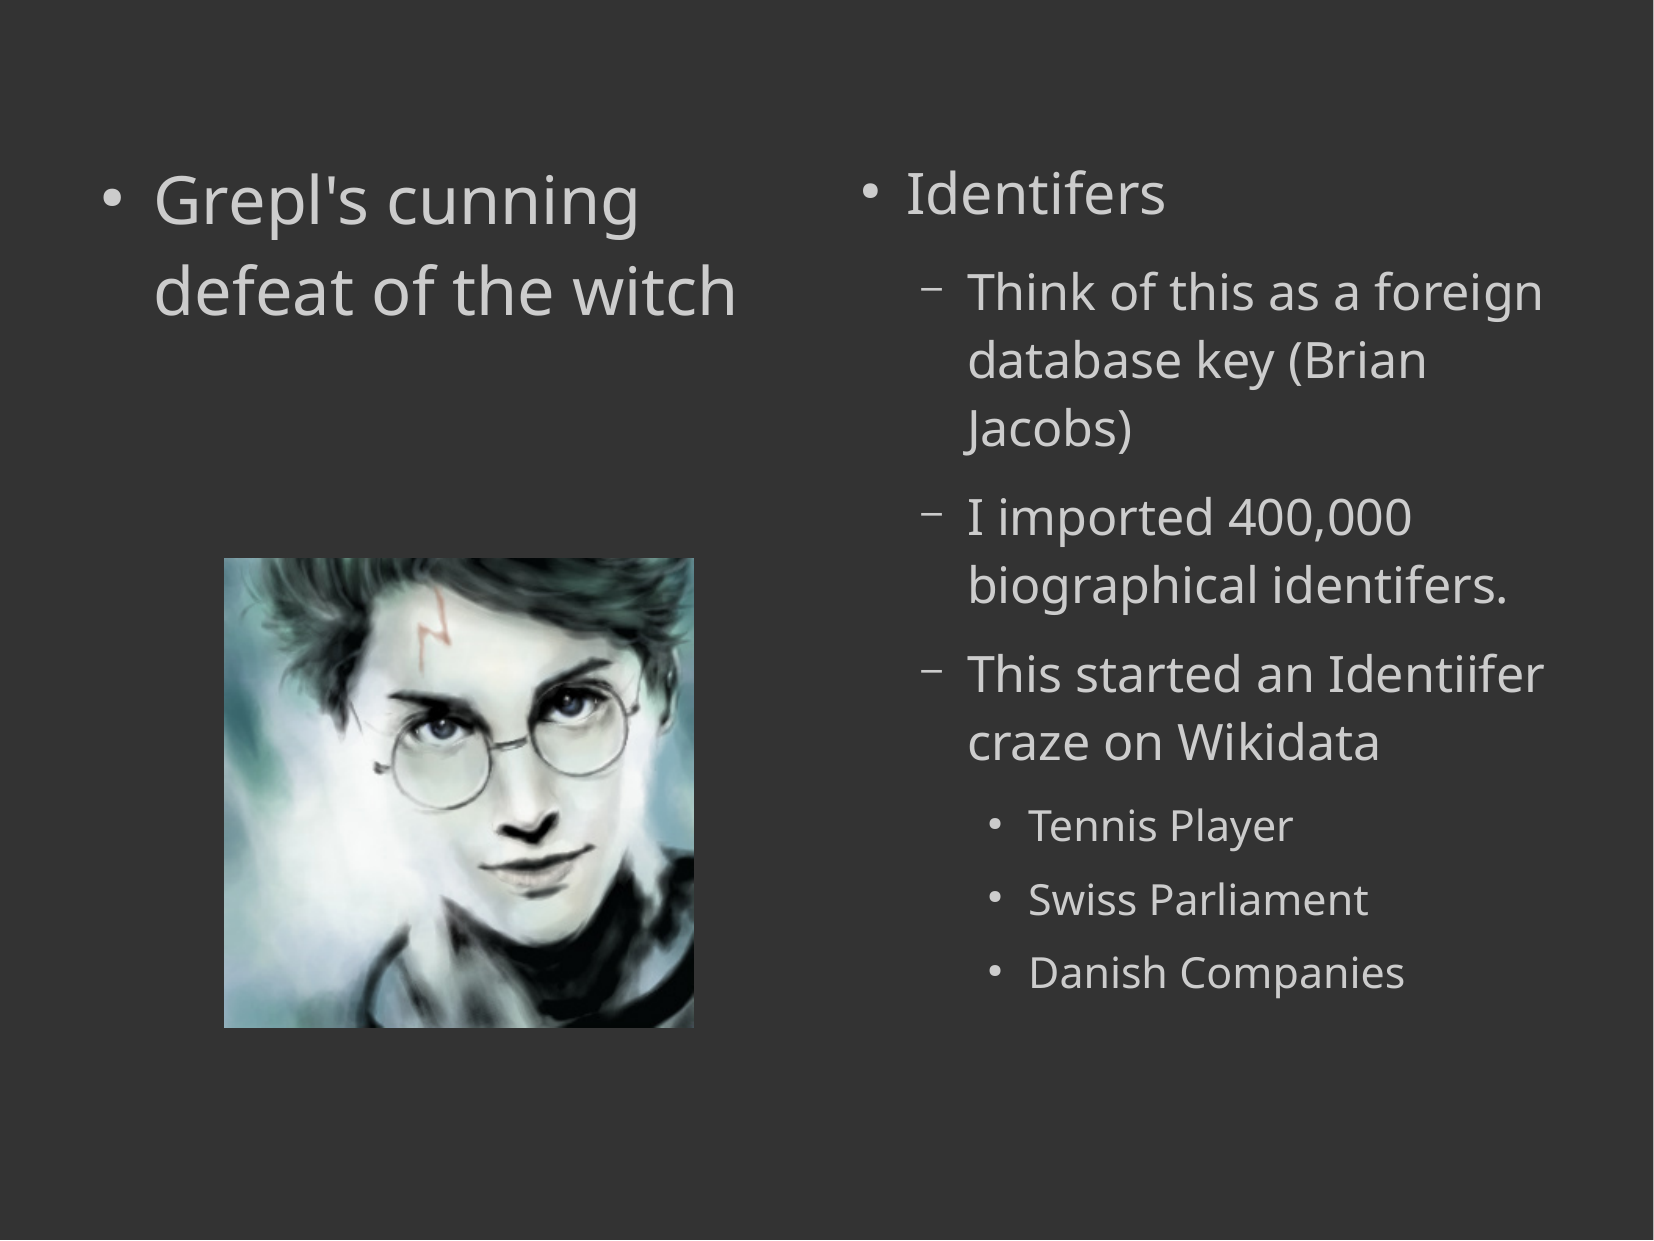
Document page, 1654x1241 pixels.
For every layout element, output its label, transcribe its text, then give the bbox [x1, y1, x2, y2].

list Identifers Think of this as a foreign database key (Brian Jacobs) I imported 400,000 biographical identifers. This started an Identiifer craze on Wikidata Tennis Player Swiss Parliament Danish Companies [845, 153, 1572, 1010]
picture [224, 558, 694, 1028]
list Grepl's cunning defeat of the witch [82, 153, 809, 1010]
